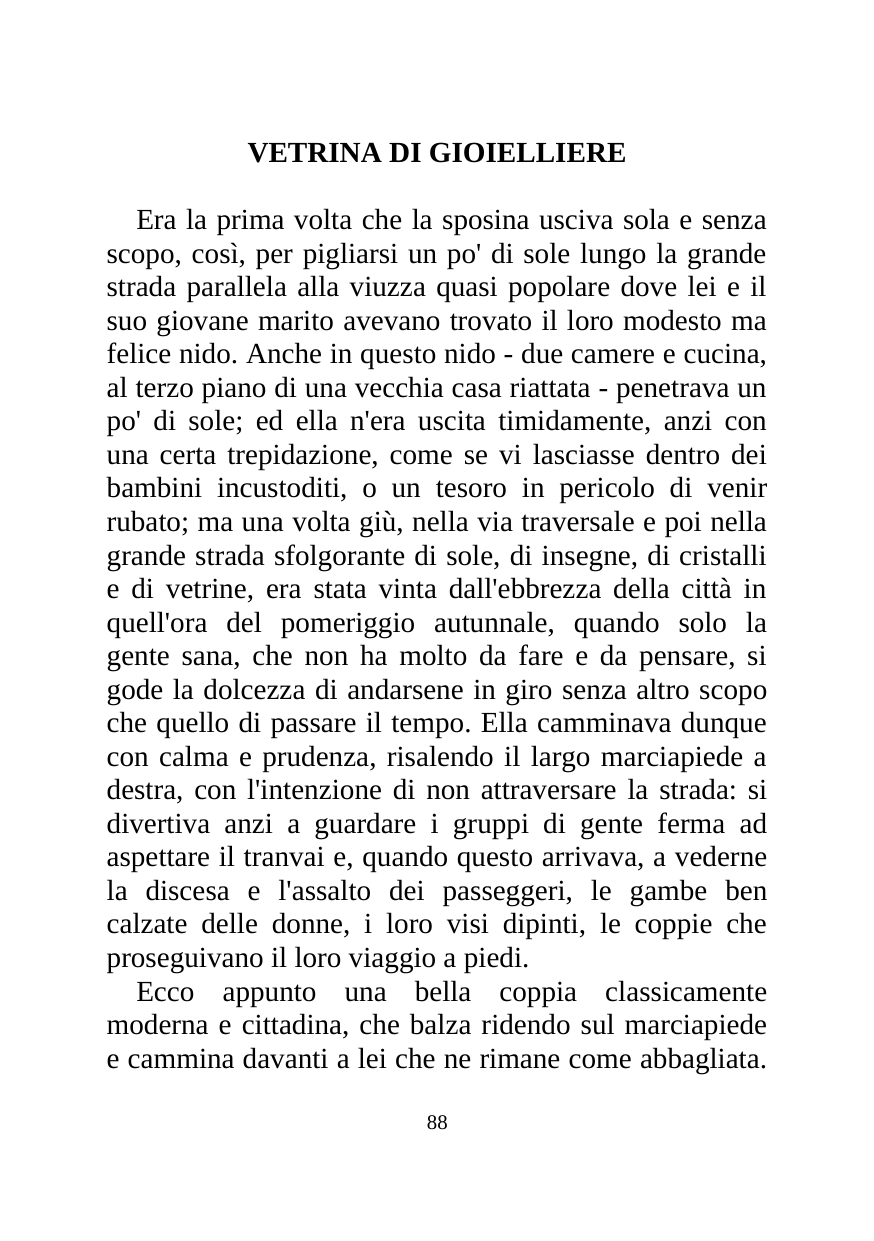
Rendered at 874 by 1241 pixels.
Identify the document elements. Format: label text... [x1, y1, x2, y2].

text VETRINA DI GIOIELLIERE [106, 135, 768, 169]
text Ecco appunto una bella coppia classicamente moderna e cittadina, che balza ridendo sul marciapiede e cammina davanti a lei che ne rimane come abbagliata. [106, 974, 768, 1074]
text Era la prima volta che la sposina usciva sola e senza scopo, così, per pigliarsi un po' di sole lungo la grande strada parallela alla viuzza quasi popolare dove lei e il suo giovane marito avevano trovato il loro modesto ma felice nido. Anche in questo nido - due camere e cucina, al terzo piano di una vecchia casa riattata - penetrava un po' di sole; ed ella n'era uscita timidamente, anzi con una certa trepidazione, come se vi lasciasse dentro dei bambini incustoditi, o un tesoro in pericolo di venir rubato; ma una volta giù, nella via traversale e poi nella grande strada sfolgorante di sole, di insegne, di cristalli e di vetrine, era stata vinta dall'ebbrezza della città in quell'ora del pomeriggio autunnale, quando solo la gente sana, che non ha molto da fare e da pensare, si gode la dolcezza di andarsene in giro senza altro scopo che quello di passare il tempo. Ella camminava dunque con calma e prudenza, risalendo il largo marciapiede a destra, con l'intenzione di non attraversare la strada: si divertiva anzi a guardare i gruppi di gente ferma ad aspettare il tranvai e, quando questo arrivava, a vederne la discesa e l'assalto dei passeggeri, le gambe ben calzate delle donne, i loro visi dipinti, le coppie che proseguivano il loro viaggio a piedi. [106, 202, 768, 974]
